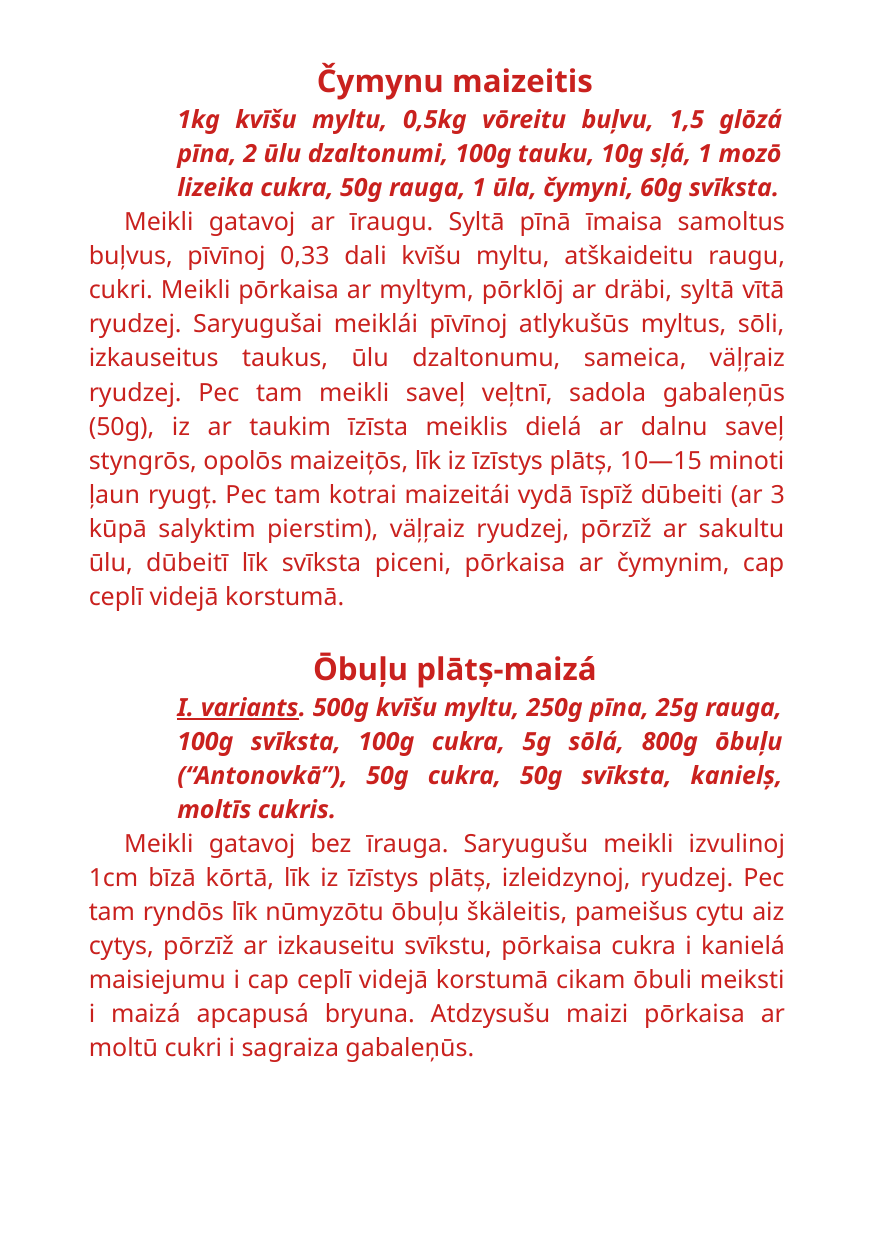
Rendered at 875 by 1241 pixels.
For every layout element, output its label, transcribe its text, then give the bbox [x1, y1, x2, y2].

text Ōbuļu plātș-maizá [88, 647, 786, 689]
text 1kg kvīšu myltu, 0,5kg vōreitu buļvu, 1,5 glōzá pīna, 2 ūlu dzaltonumi, 100g tauku, 10g sļá, 1 mozō lizeika cukra, 50g rauga, 1 ūla, čymyni, 60g svīksta. [177, 102, 786, 204]
text I. variants. 500g kvīšu myltu, 250g pīna, 25g rauga, 100g svīksta, 100g cukra, 5g sōlá, 800g ōbuļu (“Antonovkā”), 50g cukra, 50g svīksta, kanielș, moltīs cukris. [177, 689, 786, 826]
text Čymynu maizeitis [88, 59, 786, 102]
text Meikli gatavoj ar īraugu. Syltā pīnā īmaisa samoltus buļvus, pīvīnoj 0,33 dali kvīšu myltu, atškaideitu raugu, cukri. Meikli pōrkaisa ar myltym, pōrklōj ar dräbi, syltā vītā ryudzej. Saryugušai meiklái pīvīnoj atlykušūs myltus, sōli, izkauseitus taukus, ūlu dzaltonumu, sameica, väļŗaiz ryudzej. Pec tam meikli saveļ veļtnī, sadola gabaleņūs (50g), iz ar taukim īzīsta meiklis dielá ar dalnu saveļ styngrōs, opolōs maizeițōs, līk iz īzīstys plātș, 10—15 minoti ļaun ryugț. Pec tam kotrai maizeitái vydā īspīž dūbeiti (ar 3 kūpā salyktim pierstim), väļŗaiz ryudzej, pōrzīž ar sakultu ūlu, dūbeitī līk svīksta piceni, pōrkaisa ar čymynim, cap ceplī videjā korstumā. [88, 204, 786, 613]
text Meikli gatavoj bez īrauga. Saryugušu meikli izvulinoj 1cm bīzā kōrtā, līk iz īzīstys plātș, izleidzynoj, ryudzej. Pec tam ryndōs līk nūmyzōtu ōbuļu škäleitis, pameišus cytu aiz cytys, pōrzīž ar izkauseitu svīkstu, pōrkaisa cukra i kanielá maisiejumu i cap ceplī videjā korstumā cikam ōbuli meiksti i maizá apcapusá bryuna. Atdzysušu maizi pōrkaisa ar moltū cukri i sagraiza gabaleņūs. [88, 826, 786, 1064]
